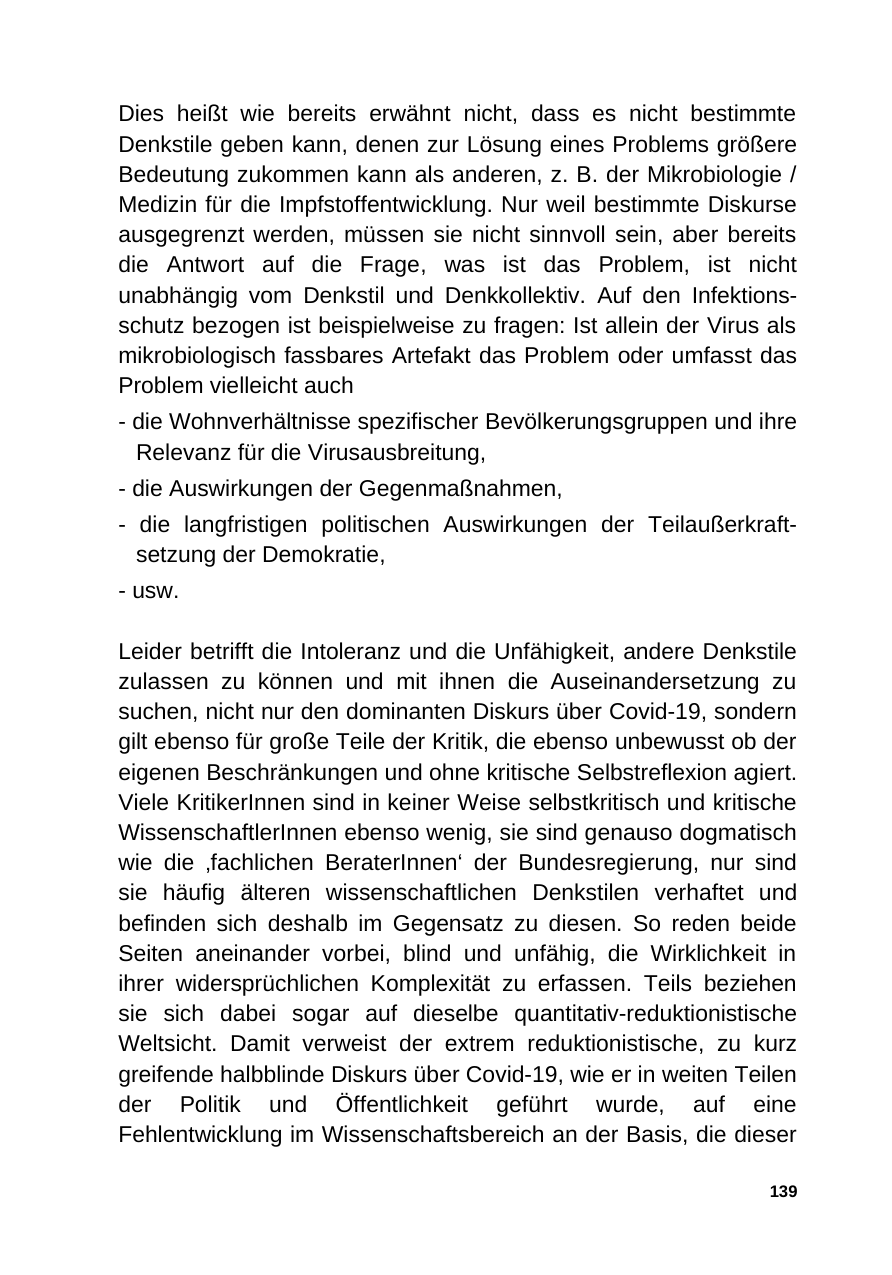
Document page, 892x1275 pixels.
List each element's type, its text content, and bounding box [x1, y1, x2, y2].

text - die Auswirkungen der Gegenmaßnahmen, [118, 475, 797, 501]
text - usw. [118, 577, 797, 604]
text Dies heißt wie bereits erwähnt nicht, dass es nicht bestimmte Denkstile geben kann, denen zur Lösung eines Problems größere Bedeutung zukommen kann als anderen, z. B. der Mikrobiologie / Medizin für die Impfstoffentwicklung. Nur weil bestimmte Diskurse ausgegrenzt werden, müssen sie nicht sinnvoll sein, aber bereits die Antwort auf die Frage, was ist das Problem, ist nicht unabhängig vom Denkstil und Denkkollektiv. Auf den Infektions-schutz bezogen ist beispielweise zu fragen: Ist allein der Virus als mikrobiologisch fassbares Artefakt das Problem oder umfasst das Problem vielleicht auch [118, 100, 797, 399]
text - die langfristigen politischen Auswirkungen der Teilaußerkraft-setzung der Demokratie, [118, 511, 797, 567]
text Leider betrifft die Intoleranz und die Unfähigkeit, andere Denkstile zulassen zu können und mit ihnen die Auseinandersetzung zu suchen, nicht nur den dominanten Diskurs über Covid-19, sondern gilt ebenso für große Teile der Kritik, die ebenso unbewusst ob der eigenen Beschränkungen und ohne kritische Selbstreflexion agiert. Viele KritikerInnen sind in keiner Weise selbstkritisch und kritische WissenschaftlerInnen ebenso wenig, sie sind genauso dogmatisch wie die ‚fachlichen BeraterInnen‘ der Bundesregierung, nur sind sie häufig älteren wissenschaftlichen Denkstilen verhaftet und befinden sich deshalb im Gegensatz zu diesen. So reden beide Seiten aneinander vorbei, blind und unfähig, die Wirklichkeit in ihrer widersprüchlichen Komplexität zu erfassen. Teils beziehen sie sich dabei sogar auf dieselbe quantitativ-reduktionistische Weltsicht. Damit verweist der extrem reduktionistische, zu kurz greifende halbblinde Diskurs über Covid-19, wie er in weiten Teilen der Politik und Öffentlichkeit geführt wurde, auf eine Fehlentwicklung im Wissenschaftsbereich an der Basis, die dieser [118, 638, 797, 1147]
text - die Wohnverhältnisse spezifischer Bevölkerungsgruppen und ihre Relevanz für die Virusausbreitung, [118, 408, 797, 465]
